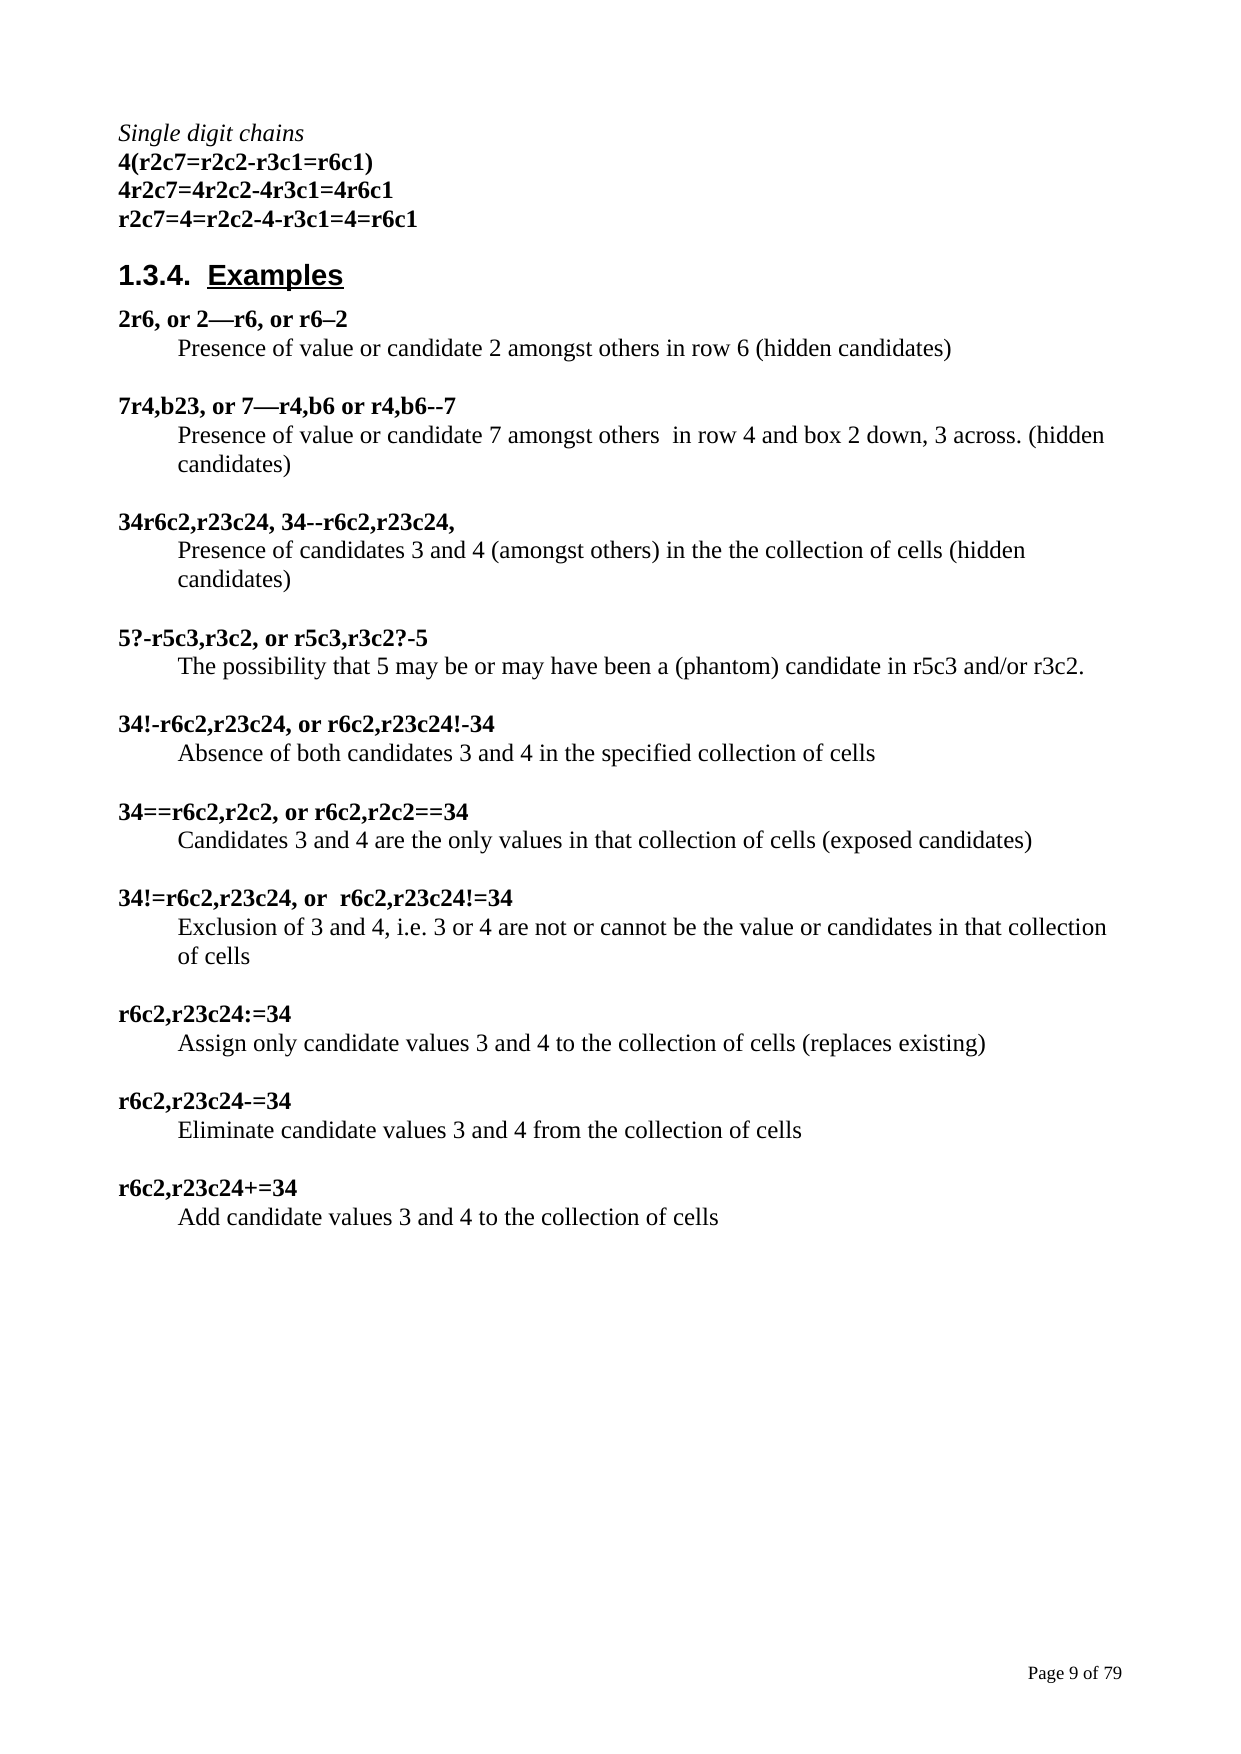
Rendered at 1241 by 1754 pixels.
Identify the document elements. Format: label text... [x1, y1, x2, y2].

subtitle r6c2,r23c24-=34 [118, 1086, 1122, 1115]
subtitle 34!=r6c2,r23c24, or r6c2,r23c24!=34 [118, 883, 1122, 912]
text Single digit chains [118, 118, 1122, 147]
subtitle 34!-r6c2,r23c24, or r6c2,r23c24!-34 [118, 709, 1122, 738]
subtitle Examples [118, 258, 1122, 292]
subtitle r6c2,r23c24:=34 [118, 999, 1122, 1028]
list Absence of both candidates 3 and 4 in the specified collection of cells [177, 738, 1122, 767]
subtitle 2r6, or 2—r6, or r6–2 [118, 304, 1122, 333]
subtitle 34==r6c2,r2c2, or r6c2,r2c2==34 [118, 797, 1122, 825]
subtitle r6c2,r23c24+=34 [118, 1173, 1122, 1202]
list Presence of value or candidate 2 amongst others in row 6 (hidden candidates) [177, 333, 1122, 362]
list Add candidate values 3 and 4 to the collection of cells [177, 1202, 1122, 1231]
list The possibility that 5 may be or may have been a (phantom) candidate in r5c3 and/or r3c2. [177, 651, 1122, 680]
list Presence of candidates 3 and 4 (amongst others) in the the collection of cells (hidden candidates) [177, 536, 1122, 593]
subtitle 4r2c7=4r2c2-4r3c1=4r6c1 [118, 176, 1122, 204]
subtitle 34r6c2,r23c24, 34--r6c2,r23c24, [118, 507, 1122, 536]
list Eliminate candidate values 3 and 4 from the collection of cells [177, 1115, 1122, 1144]
list Presence of value or candidate 7 amongst others in row 4 and box 2 down, 3 across. (hidden candidates) [177, 420, 1122, 477]
list Candidates 3 and 4 are the only values in that collection of cells (exposed candidates) [177, 825, 1122, 854]
subtitle r2c7=4=r2c2-4-r3c1=4=r6c1 [118, 204, 1122, 233]
list Exclusion of 3 and 4, i.e. 3 or 4 are not or cannot be the value or candidates in that collection of cells [177, 912, 1122, 970]
list Assign only candidate values 3 and 4 to the collection of cells (replaces existing) [177, 1028, 1122, 1057]
subtitle 4(r2c7=r2c2-r3c1=r6c1) [118, 147, 1122, 176]
subtitle 7r4,b23, or 7—r4,b6 or r4,b6--7 [118, 391, 1122, 420]
subtitle 5?-r5c3,r3c2, or r5c3,r3c2?-5 [118, 623, 1122, 651]
